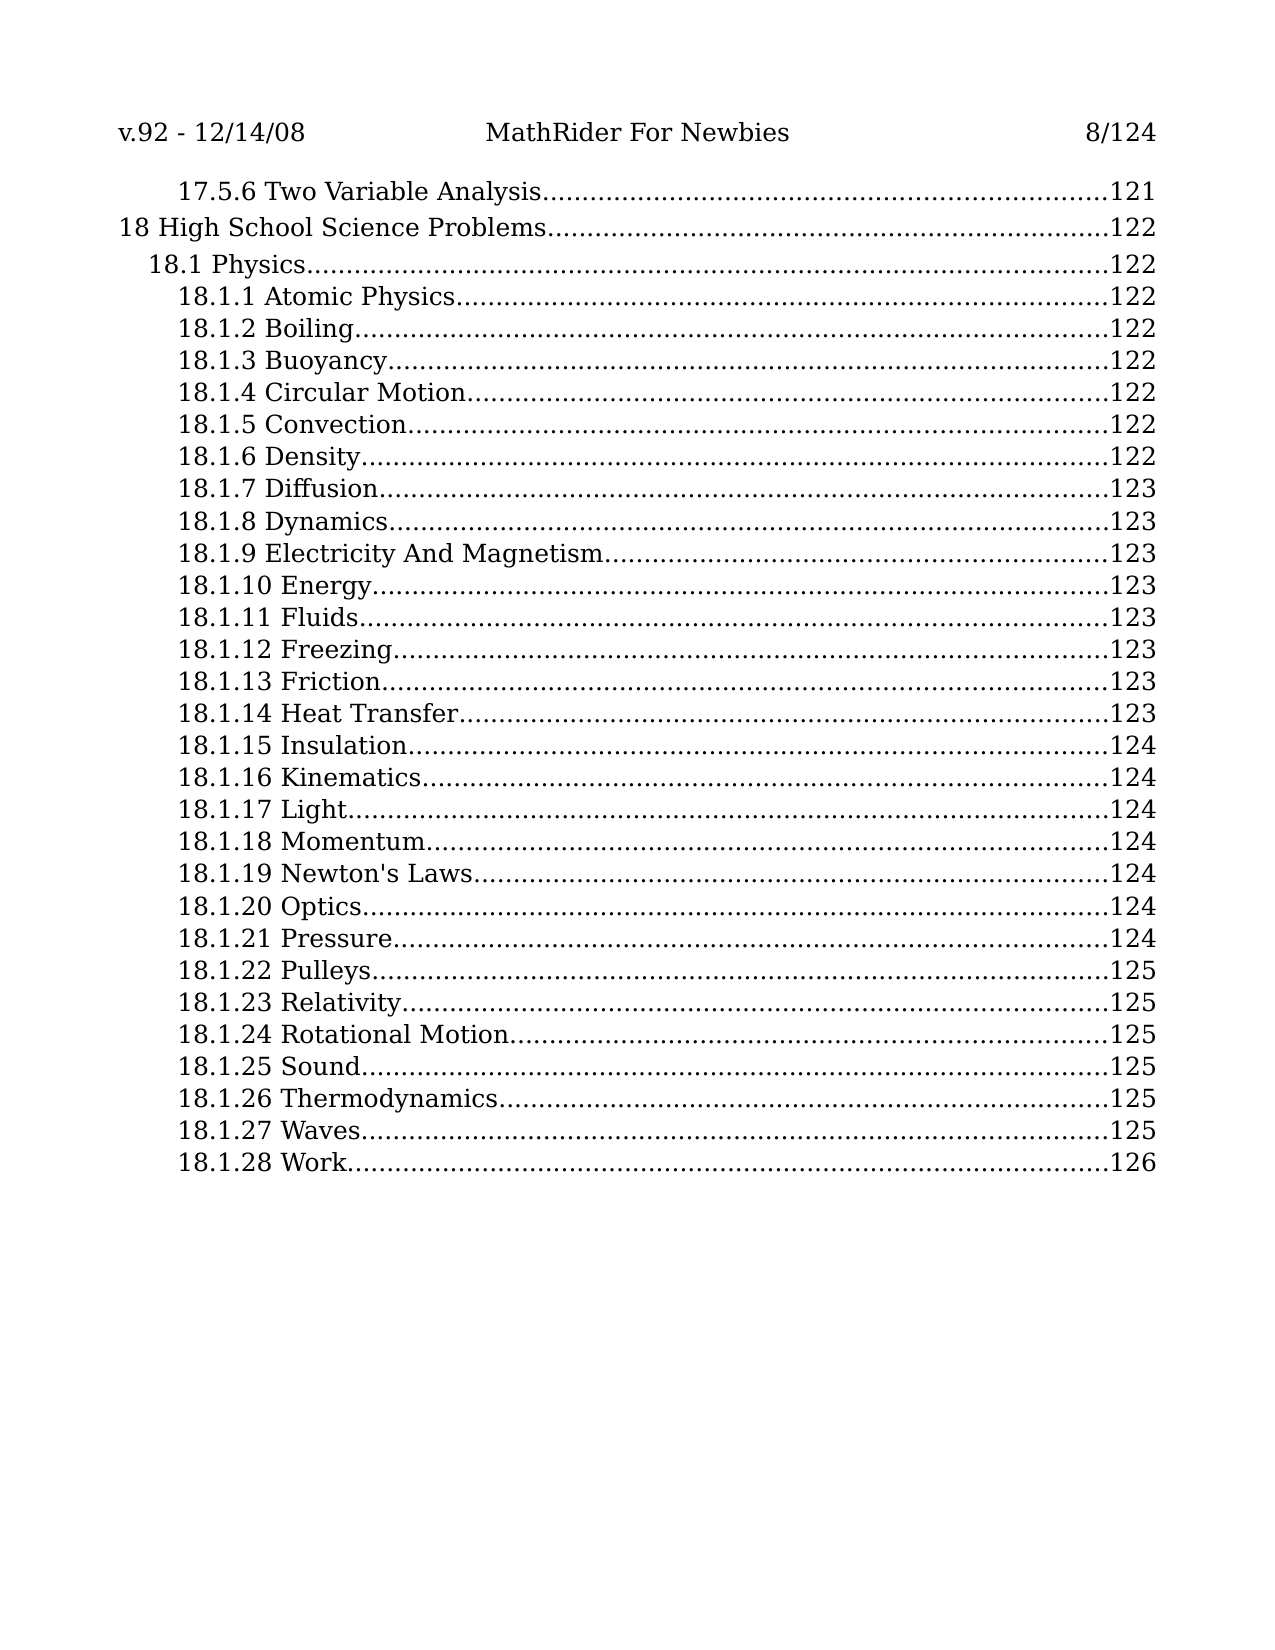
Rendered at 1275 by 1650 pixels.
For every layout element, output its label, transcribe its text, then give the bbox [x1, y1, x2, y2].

text 18.1.23 Relativity 125 [177, 988, 1157, 1017]
text 18.1.26 Thermodynamics 125 [177, 1084, 1157, 1113]
text 18.1.14 Heat Transfer 123 [177, 699, 1157, 728]
text 18.1.21 Pressure 124 [177, 924, 1157, 953]
text 18.1.27 Waves 125 [177, 1116, 1157, 1146]
text 18.1.4 Circular Motion 122 [177, 378, 1157, 408]
text 18.1.25 Sound 125 [177, 1052, 1157, 1081]
text 18.1.8 Dynamics 123 [177, 507, 1157, 536]
text 18.1.24 Rotational Motion 125 [177, 1020, 1157, 1049]
text 18.1.9 Electricity And Magnetism 123 [177, 539, 1157, 568]
text 18.1.22 Pulleys 125 [177, 956, 1157, 985]
text 18.1.18 Momentum 124 [177, 828, 1157, 857]
text 18.1.20 Optics 124 [177, 892, 1157, 921]
text 18.1.17 Light 124 [177, 796, 1157, 825]
text 18.1.15 Insulation 124 [177, 731, 1157, 761]
text 18.1.13 Friction 123 [177, 667, 1157, 696]
text 18.1.5 Convection 122 [177, 411, 1157, 440]
text 18.1.12 Freezing 123 [177, 635, 1157, 664]
text 18.1.2 Boiling 122 [177, 314, 1157, 343]
text 18.1.1 Atomic Physics 122 [177, 282, 1157, 311]
text 18.1.7 Diffusion 123 [177, 475, 1157, 504]
text 18.1.3 Buoyancy 122 [177, 346, 1157, 376]
text 18.1 Physics 122 [148, 250, 1157, 279]
text 17.5.6 Two Variable Analysis 121 [177, 177, 1157, 206]
text 18.1.28 Work 126 [177, 1148, 1157, 1178]
text 18.1.10 Energy 123 [177, 571, 1157, 600]
text 18.1.6 Density 122 [177, 443, 1157, 472]
text 18.1.11 Fluids 123 [177, 603, 1157, 632]
text 18.1.16 Kinematics 124 [177, 763, 1157, 793]
text 18.1.19 Newton's Laws 124 [177, 860, 1157, 889]
text 18 High School Science Problems 122 [118, 213, 1157, 243]
